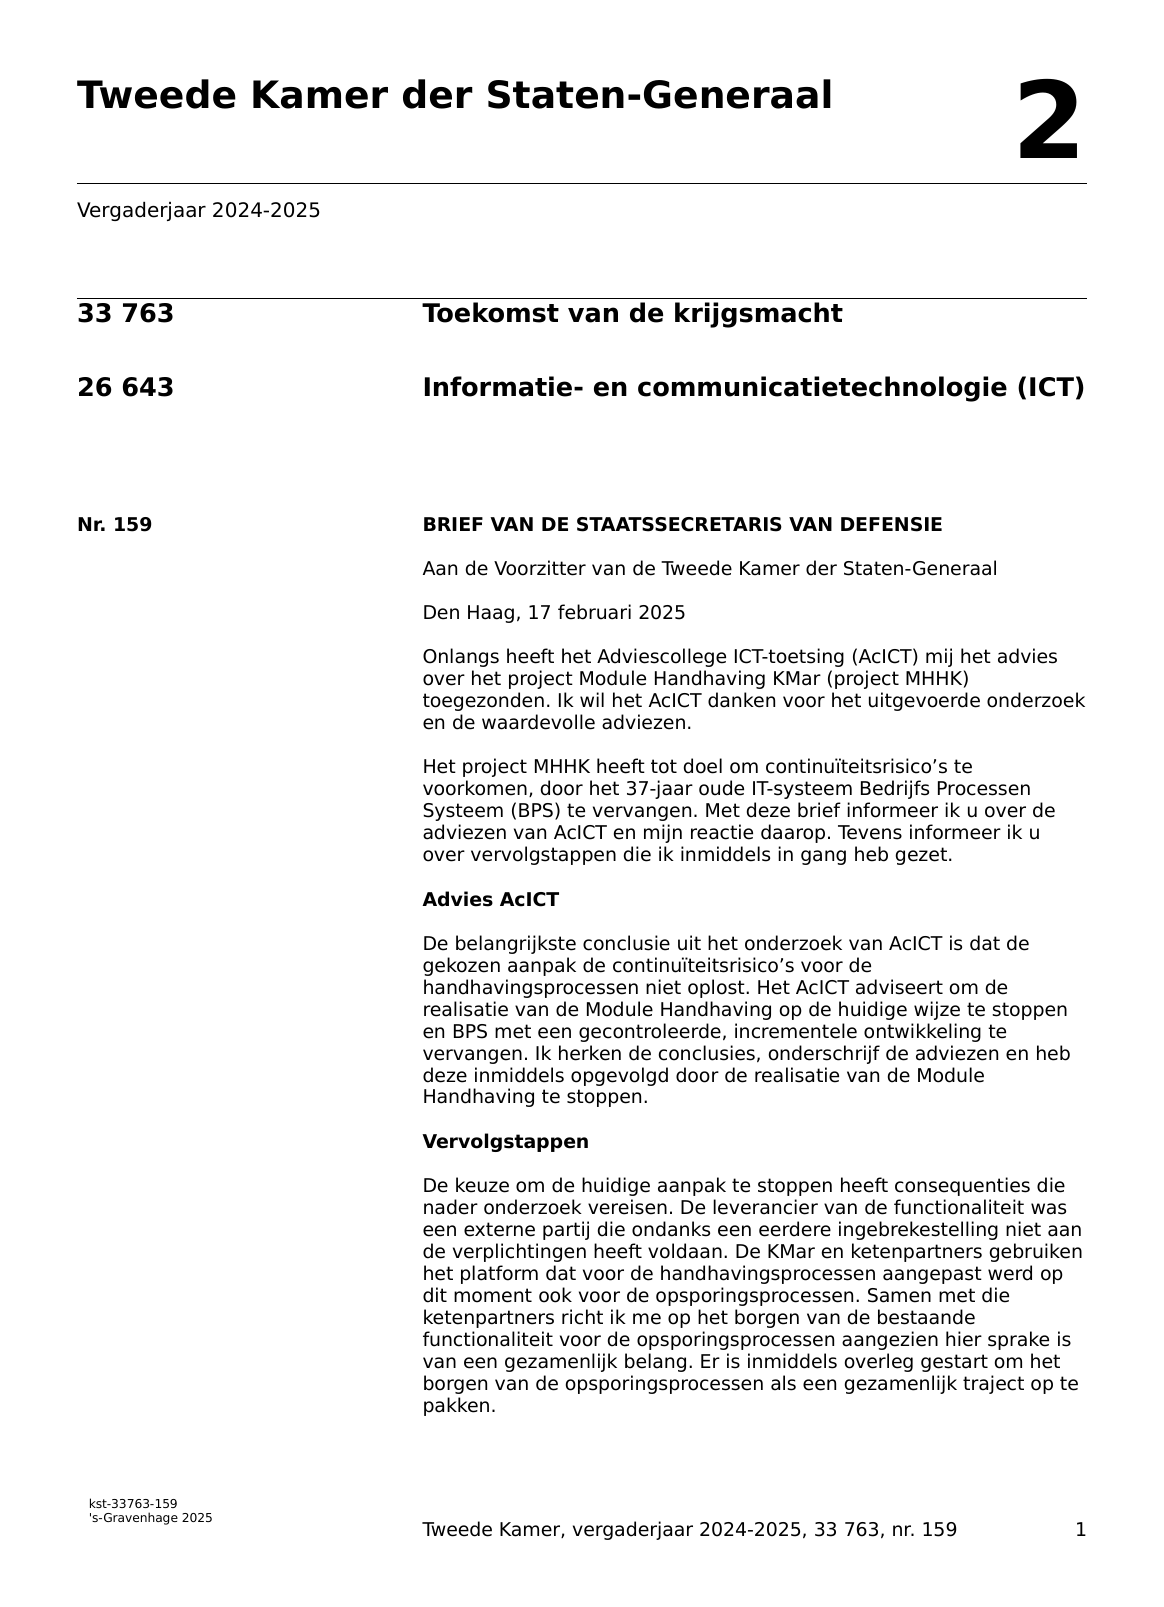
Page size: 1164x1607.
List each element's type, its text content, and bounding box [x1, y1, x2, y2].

table_header Tweede Kamer der Staten-Generaal [77, 59, 886, 183]
subtitle 26 643 Informatie- en communicatietechnologie (ICT) [77, 373, 1087, 403]
text Den Haag, 17 februari 2025 [422, 602, 1087, 624]
table_cell Vergaderjaar 2024-2025 [77, 184, 1087, 298]
text 's-Gravenhage 2025 [88, 1511, 323, 1525]
text Onlangs heeft het Adviescollege ICT-toetsing (AcICT) mij het advies over het project Module Handhaving KMar (project MHHK) toegezonden. Ik wil het AcICT danken voor het uitgevoerde onderzoek en de waardevolle adviezen. [422, 646, 1087, 734]
table_header 2 [886, 59, 1087, 183]
subtitle 33 763 Toekomst van de krijgsmacht [77, 299, 1087, 329]
text De keuze om de huidige aanpak te stoppen heeft consequenties die nader onderzoek vereisen. De leverancier van de functionaliteit was een externe partij die ondanks een eerdere ingebrekestelling niet aan de verplichtingen heeft voldaan. De KMar en ketenpartners gebruiken het platform dat voor de handhavingsprocessen aangepast werd op dit moment ook voor de opsporingsprocessen. Samen met die ketenpartners richt ik me op het borgen van de bestaande functionaliteit voor de opsporingsprocessen aangezien hier sprake is van een gezamenlijk belang. Er is inmiddels overleg gestart om het borgen van de opsporingsprocessen als een gezamenlijk traject op te pakken. [422, 1175, 1087, 1417]
subtitle Advies AcICT [422, 888, 1087, 910]
text Het project MHHK heeft tot doel om continuïteitsrisico’s te voorkomen, door het 37-jaar oude IT-systeem Bedrijfs Processen Systeem (BPS) te vervangen. Met deze brief informeer ik u over de adviezen van AcICT en mijn reactie daarop. Tevens informeer ik u over vervolgstappen die ik inmiddels in gang heb gezet. [422, 756, 1087, 866]
subtitle Vervolgstappen [422, 1131, 1087, 1153]
text kst-33763-159 [88, 1497, 323, 1511]
text Aan de Voorzitter van de Tweede Kamer der Staten-Generaal [422, 558, 1087, 580]
subtitle Nr. 159 BRIEF VAN DE STAATSSECRETARIS VAN DEFENSIE [77, 514, 1087, 536]
text De belangrijkste conclusie uit het onderzoek van AcICT is dat de gekozen aanpak de continuïteitsrisico’s voor de handhavingsprocessen niet oplost. Het AcICT adviseert om de realisatie van de Module Handhaving op de huidige wijze te stoppen en BPS met een gecontroleerde, incrementele ontwikkeling te vervangen. Ik herken de conclusies, onderschrijf de adviezen en heb deze inmiddels opgevolgd door de realisatie van de Module Handhaving te stoppen. [422, 933, 1087, 1108]
